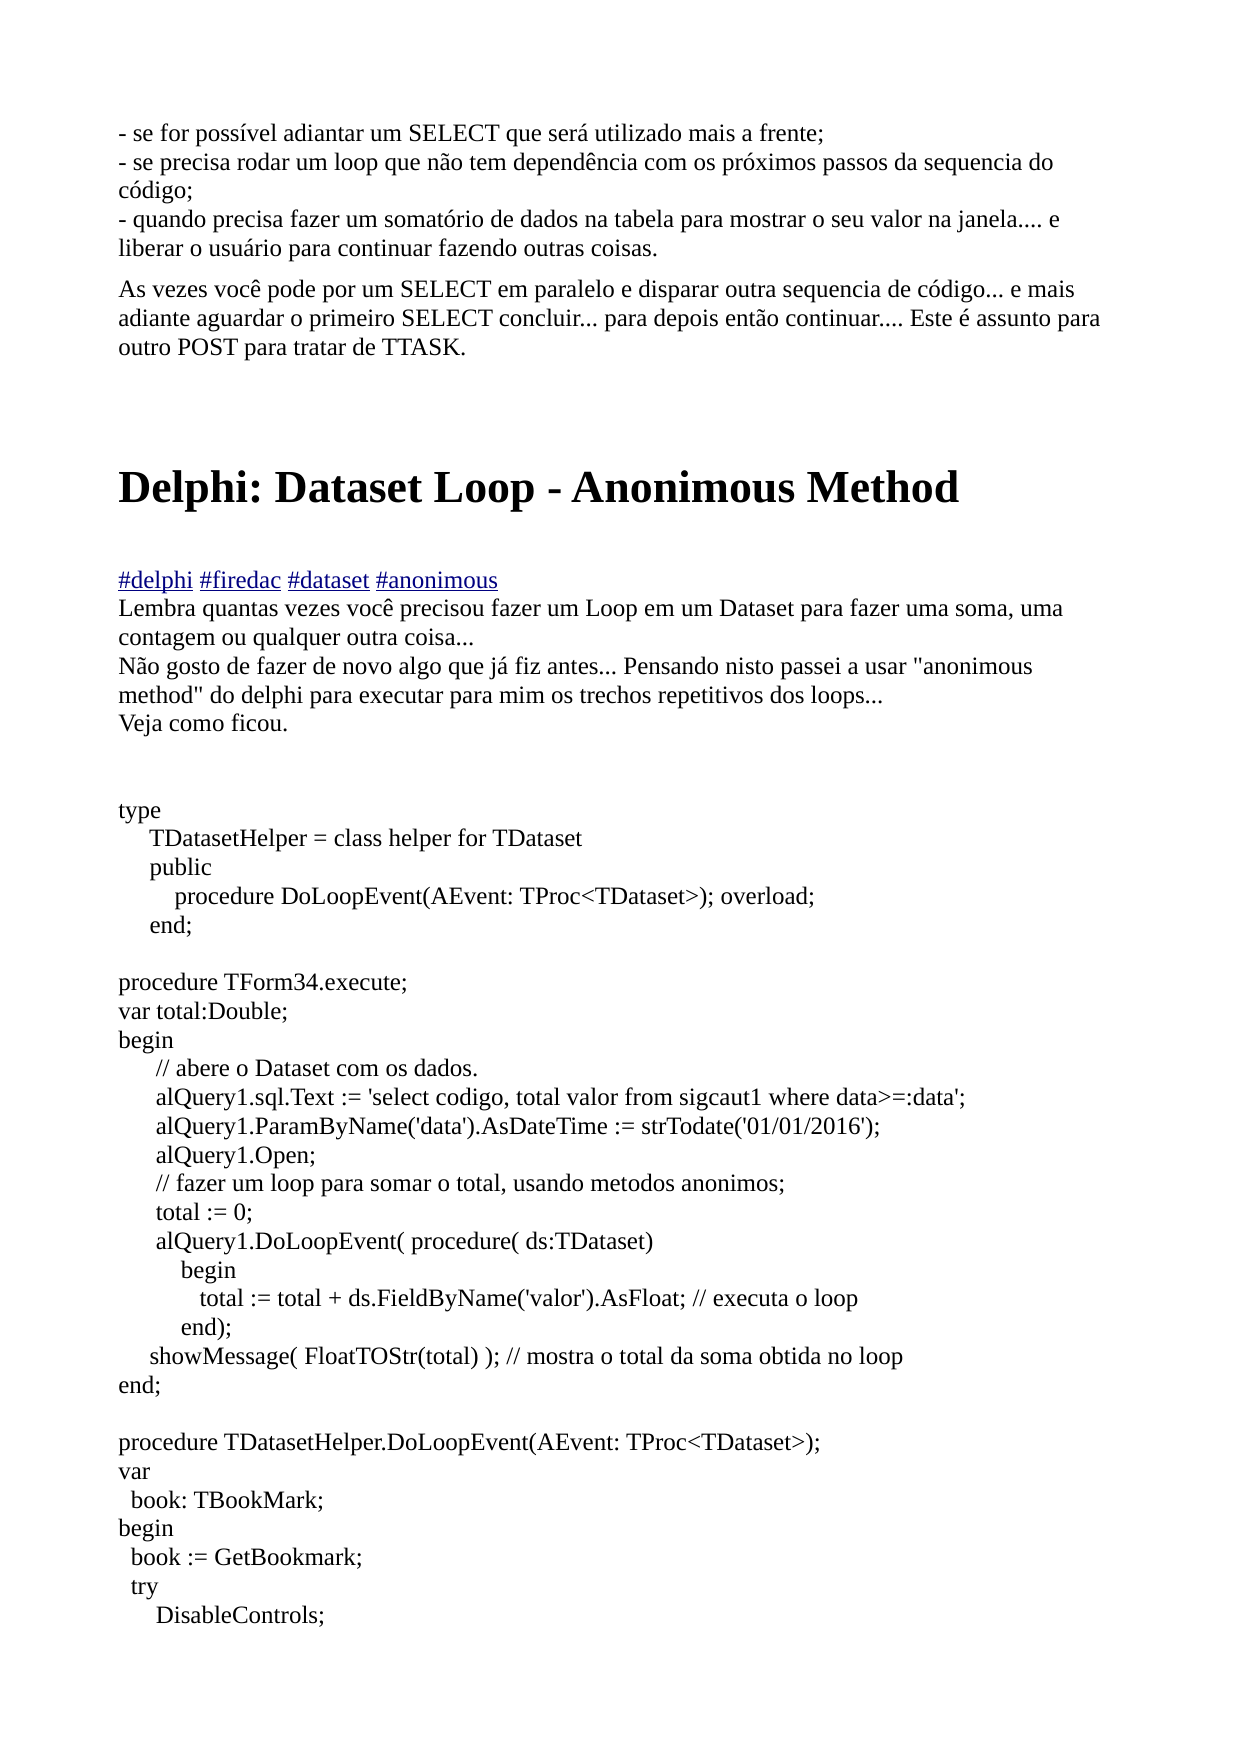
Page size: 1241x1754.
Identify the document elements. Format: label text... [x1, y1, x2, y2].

text begin [118, 1025, 1122, 1053]
text DisableControls; [118, 1600, 1122, 1628]
text // abere o Dataset com os dados. [118, 1053, 1122, 1082]
text book := GetBookmark; [118, 1542, 1122, 1571]
text try [118, 1571, 1122, 1600]
text var [118, 1456, 1122, 1485]
text total := total + ds.FieldByName('valor').AsFloat; // executa o loop [118, 1283, 1122, 1312]
text Lembra quantas vezes você precisou fazer um Loop em um Dataset para fazer uma soma, uma contagem ou qualquer outra coisa... [118, 593, 1122, 651]
text showMessage( FloatTOStr(total) ); // mostra o total da soma obtida no loop [118, 1341, 1122, 1370]
text type [118, 795, 1122, 823]
text procedure TForm34.execute; [118, 967, 1122, 996]
text - se for possível adiantar um SELECT que será utilizado mais a frente; - se precisa rodar um loop que não tem dependência com os próximos passos da sequencia do código; - quando precisa fazer um somatório de dados na tabela para mostrar o seu valor na janela.... e liberar o usuário para continuar fazendo outras coisas. [118, 118, 1122, 262]
text Não gosto de fazer de novo algo que já fiz antes... Pensando nisto passei a usar "anonimous method" do delphi para executar para mim os trechos repetitivos dos loops... [118, 651, 1122, 708]
text Veja como ficou. [118, 708, 1122, 737]
text // fazer um loop para somar o total, usando metodos anonimos; [118, 1168, 1122, 1197]
text book: TBookMark; [118, 1485, 1122, 1513]
text #delphi #firedac #dataset #anonimous [118, 565, 1122, 593]
text begin [118, 1513, 1122, 1542]
text var total:Double; [118, 996, 1122, 1025]
text end; [118, 1370, 1122, 1398]
text end; [118, 910, 1122, 938]
text alQuery1.ParamByName('data').AsDateTime := strTodate('01/01/2016'); [118, 1111, 1122, 1140]
text alQuery1.DoLoopEvent( procedure( ds:TDataset) [118, 1226, 1122, 1255]
text total := 0; [118, 1197, 1122, 1226]
text procedure TDatasetHelper.DoLoopEvent(AEvent: TProc<TDataset>); [118, 1427, 1122, 1456]
text procedure DoLoopEvent(AEvent: TProc<TDataset>); overload; [118, 881, 1122, 910]
text begin [118, 1255, 1122, 1283]
text TDatasetHelper = class helper for TDataset [118, 823, 1122, 852]
text As vezes você pode por um SELECT em paralelo e disparar outra sequencia de código... e mais adiante aguardar o primeiro SELECT concluir... para depois então continuar.... Este é assunto para outro POST para tratar de TTASK. [118, 274, 1122, 361]
text public [118, 852, 1122, 881]
text alQuery1.Open; [118, 1140, 1122, 1168]
text Delphi: Dataset Loop - Anonimous Method [118, 459, 1122, 512]
text alQuery1.sql.Text := 'select codigo, total valor from sigcaut1 where data>=:data'; [118, 1082, 1122, 1111]
text end); [118, 1312, 1122, 1341]
